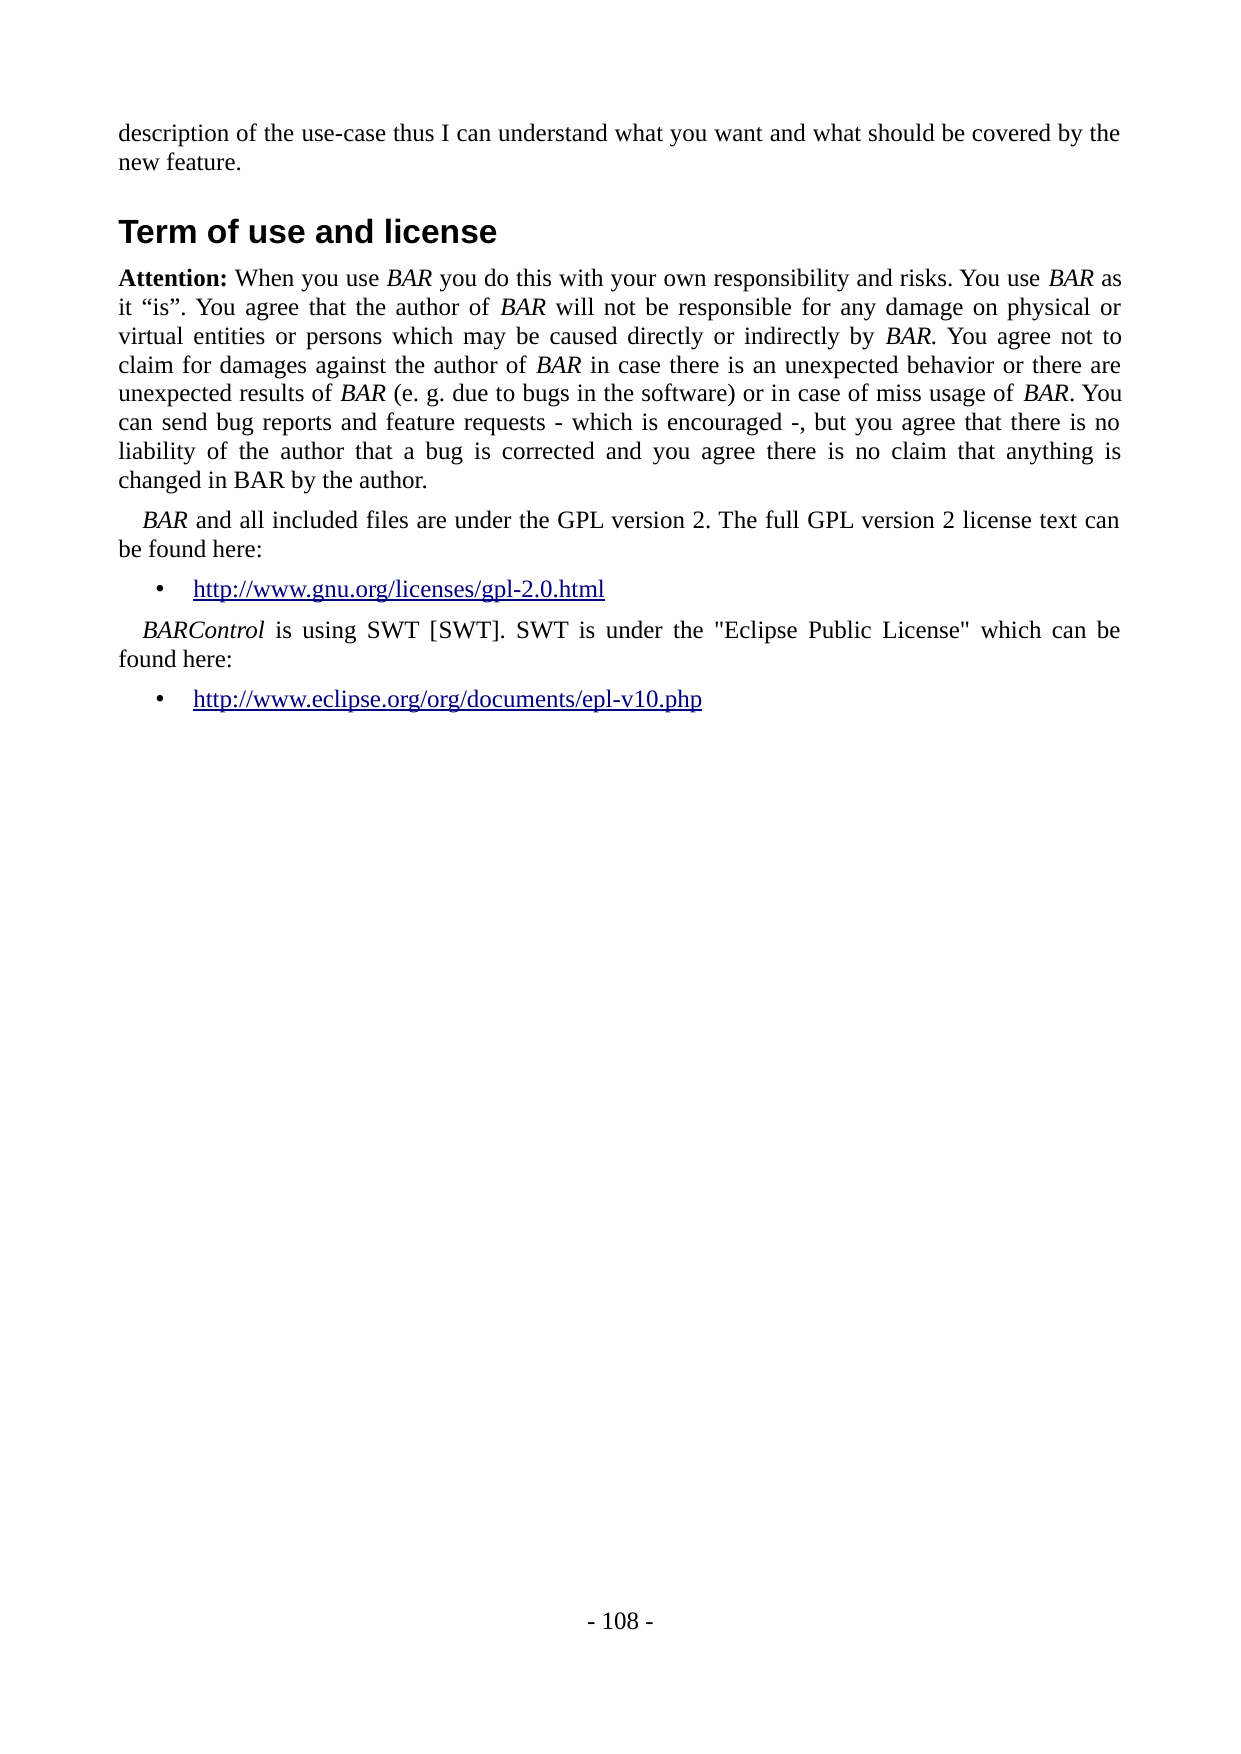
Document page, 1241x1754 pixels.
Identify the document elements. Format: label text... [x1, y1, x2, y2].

list http://www.eclipse.org/org/documents/epl-v10.php [156, 684, 1122, 713]
text description of the use-case thus I can understand what you want and what should be covered by the new feature. [118, 118, 1122, 176]
text Attention: When you use BAR you do this with your own responsibility and risks. You use BAR as it “is”. You agree that the author of BAR will not be responsible for any damage on physical or virtual entities or persons which may be caused directly or indirectly by BAR. You agree not to claim for damages against the author of BAR in case there is an unexpected behavior or there are unexpected results of BAR (e. g. due to bugs in the software) or in case of miss usage of BAR. You can send bug reports and feature requests - which is encouraged -, but you agree that there is no liability of the author that a bug is corrected and you agree there is no claim that anything is changed in BAR by the author. [118, 263, 1122, 493]
list http://www.gnu.org/licenses/gpl-2.0.html [156, 574, 1122, 603]
text BAR and all included files are under the GPL version 2. The full GPL version 2 license text can be found here: [118, 505, 1122, 563]
text BARControl is using SWT [SWT]. SWT is under the "Eclipse Public License" which can be found here: [118, 615, 1122, 673]
subtitle Term of use and license [118, 212, 1122, 251]
